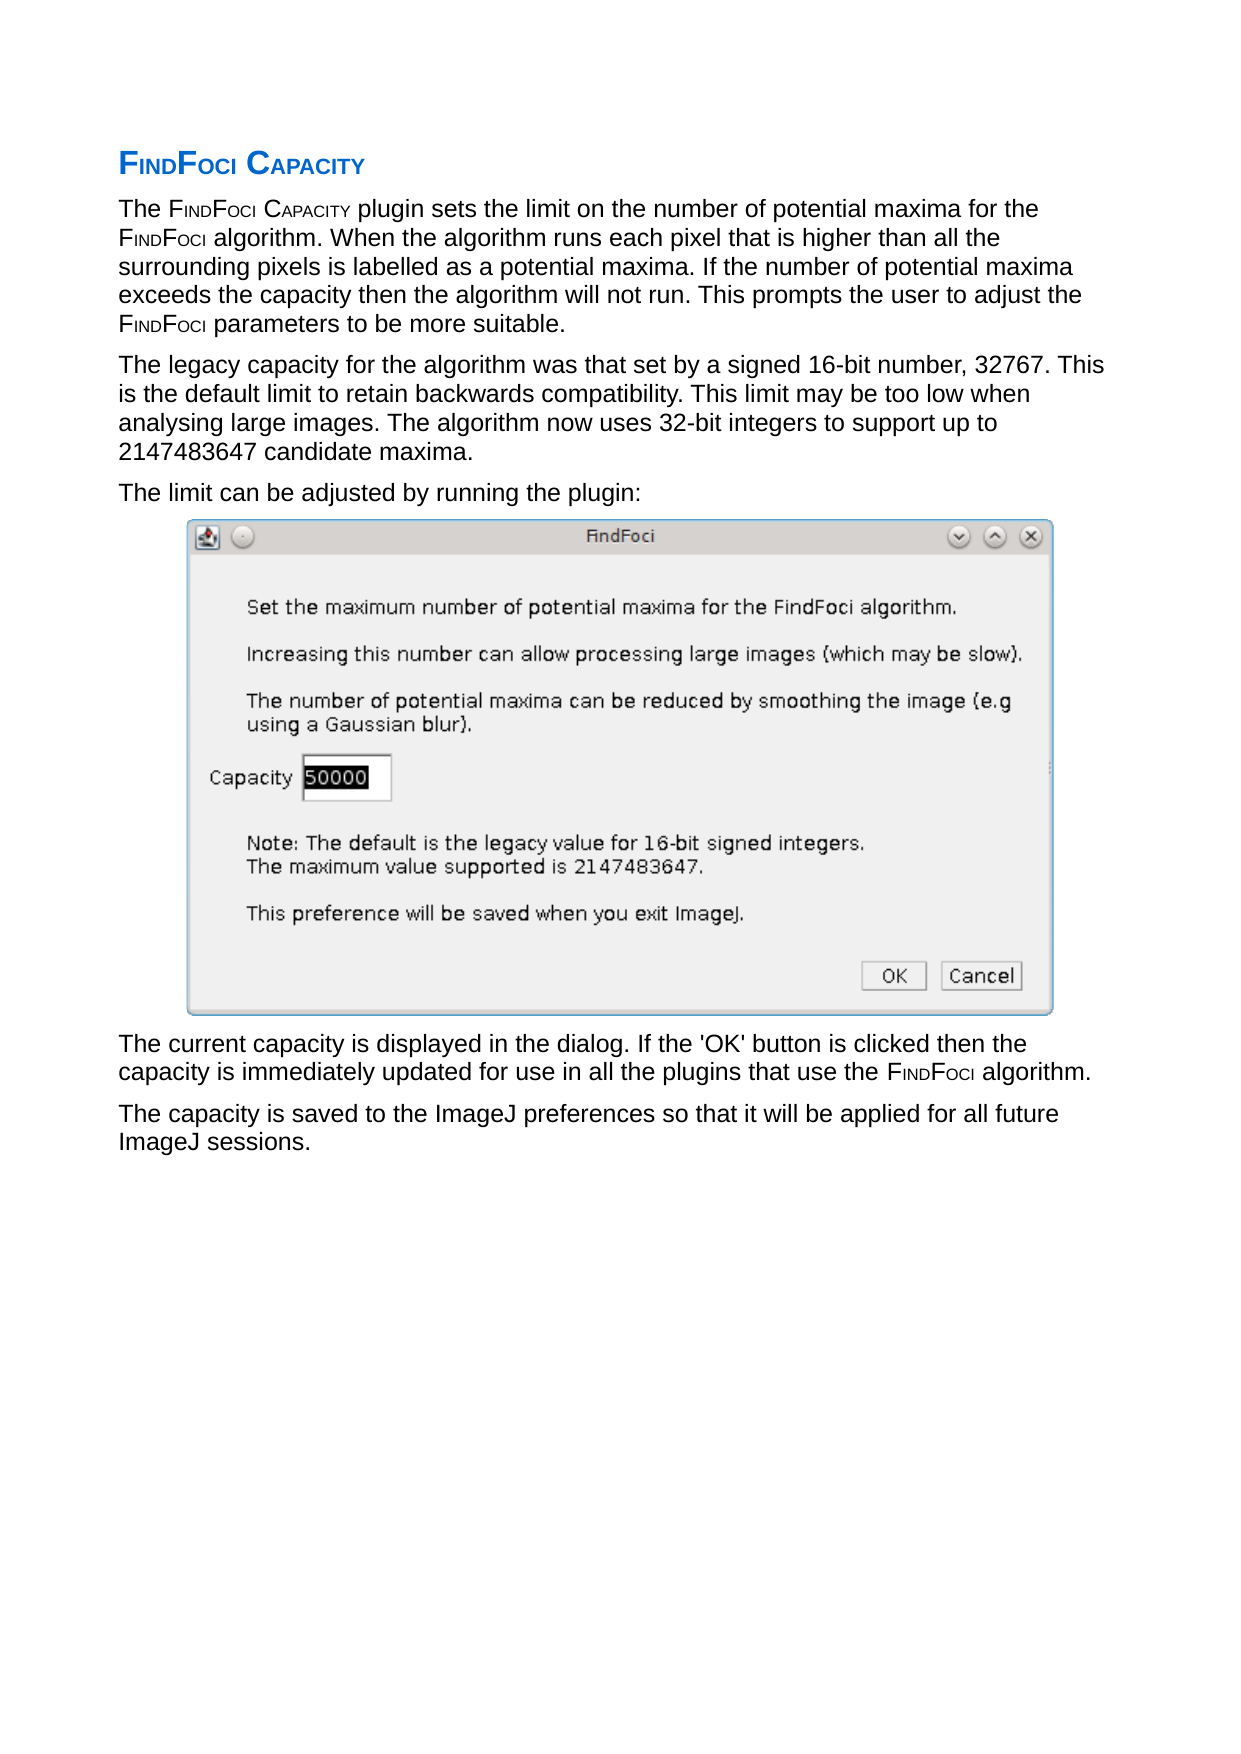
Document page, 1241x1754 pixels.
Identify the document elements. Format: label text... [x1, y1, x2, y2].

text The capacity is saved to the ImageJ preferences so that it will be applied for all future ImageJ sessions. [118, 1098, 1122, 1156]
picture [186, 519, 1054, 1016]
text The FindFoci Capacity plugin sets the limit on the number of potential maxima for the FindFoci algorithm. When the algorithm runs each pixel that is higher than all the surrounding pixels is labelled as a potential maxima. If the number of potential maxima exceeds the capacity then the algorithm will not run. This prompts the user to adjust the FindFoci parameters to be more suitable. [118, 194, 1122, 338]
text The legacy capacity for the algorithm was that set by a signed 16-bit number, 32767. This is the default limit to retain backwards compatibility. This limit may be too low when analysing large images. The algorithm now uses 32-bit integers to support up to 2147483647 candidate maxima. [118, 351, 1122, 466]
text The limit can be adjusted by running the plugin: [118, 478, 1122, 507]
subtitle FindFoci Capacity [118, 143, 1122, 182]
text The current capacity is displayed in the dialog. If the 'OK' button is clicked then the capacity is immediately updated for use in all the plugins that use the FindFoci algorithm. [118, 1028, 1122, 1086]
